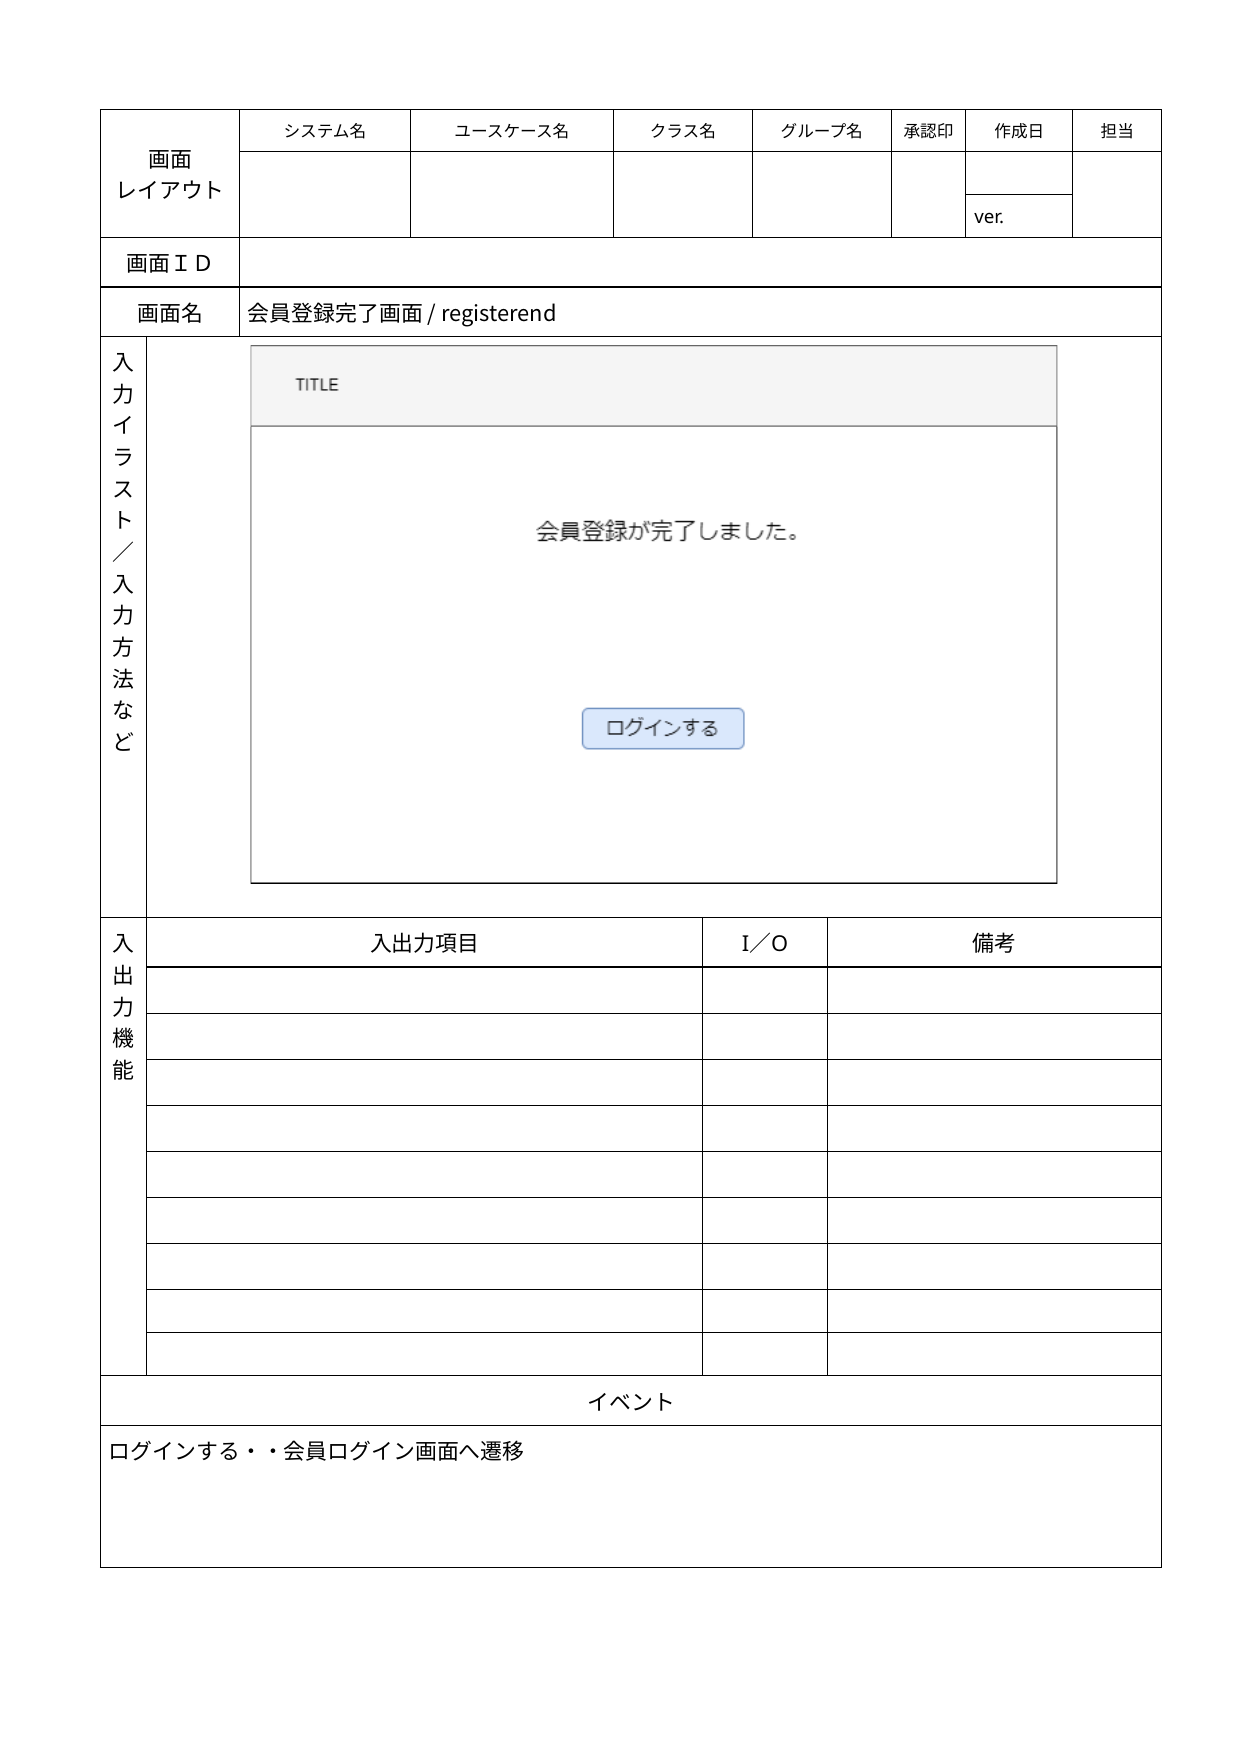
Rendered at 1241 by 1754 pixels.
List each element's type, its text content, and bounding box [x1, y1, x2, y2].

table_cell [753, 152, 891, 237]
table_cell ログインする・・会員ログイン画面へ遷移 [101, 1426, 1161, 1567]
table_cell 入力イラスト／入力方法など [101, 337, 146, 917]
table_cell [828, 1333, 1161, 1375]
table_cell [614, 152, 752, 237]
table_cell [703, 1290, 827, 1332]
table_cell [828, 1198, 1161, 1243]
table_cell [1073, 152, 1161, 237]
table_cell [828, 1152, 1161, 1197]
table_cell ver. [966, 195, 1072, 237]
table_cell [892, 152, 965, 237]
table_cell [147, 1152, 702, 1197]
table_cell 画面名 [101, 288, 239, 336]
table_cell [828, 1060, 1161, 1105]
table_cell [147, 1333, 702, 1375]
table_header グループ名 [753, 110, 891, 151]
table_cell I／O [703, 918, 827, 966]
table_cell [240, 152, 410, 237]
picture [250, 345, 1058, 884]
table_cell [703, 1060, 827, 1105]
table_cell [147, 968, 702, 1012]
table_cell [147, 1060, 702, 1105]
table_cell イベント [101, 1376, 1161, 1424]
table_cell [828, 1106, 1161, 1151]
table_cell 入出力機能 [101, 918, 146, 1375]
table_header ユースケース名 [411, 110, 613, 151]
table_cell [703, 968, 827, 1012]
table_header システム名 [240, 110, 410, 151]
table_cell [703, 1198, 827, 1243]
table_cell [703, 1244, 827, 1289]
table_cell [147, 337, 1161, 917]
table_cell [147, 1014, 702, 1059]
table_cell [147, 1198, 702, 1243]
table_header 画面 レイアウト [101, 110, 239, 237]
table_cell [147, 1106, 702, 1151]
table_cell [147, 1290, 702, 1332]
table_cell [828, 1290, 1161, 1332]
table_header 承認印 [892, 110, 965, 151]
table_cell [703, 1333, 827, 1375]
table_cell 会員登録完了画面 / registerend [240, 288, 1161, 336]
table_cell [828, 1014, 1161, 1059]
table_cell [828, 1244, 1161, 1289]
table_cell [703, 1152, 827, 1197]
table_cell [966, 152, 1072, 194]
table_cell [828, 968, 1161, 1012]
table_header 担当 [1073, 110, 1161, 151]
table_cell 画面ＩＤ [101, 238, 239, 286]
table_cell [703, 1014, 827, 1059]
table_cell 入出力項目 [147, 918, 702, 966]
table_cell 備考 [828, 918, 1161, 966]
table_cell [411, 152, 613, 237]
table_cell [703, 1106, 827, 1151]
table_header 作成日 [966, 110, 1072, 151]
table_cell [147, 1244, 702, 1289]
table_header クラス名 [614, 110, 752, 151]
table_cell [240, 238, 1161, 286]
